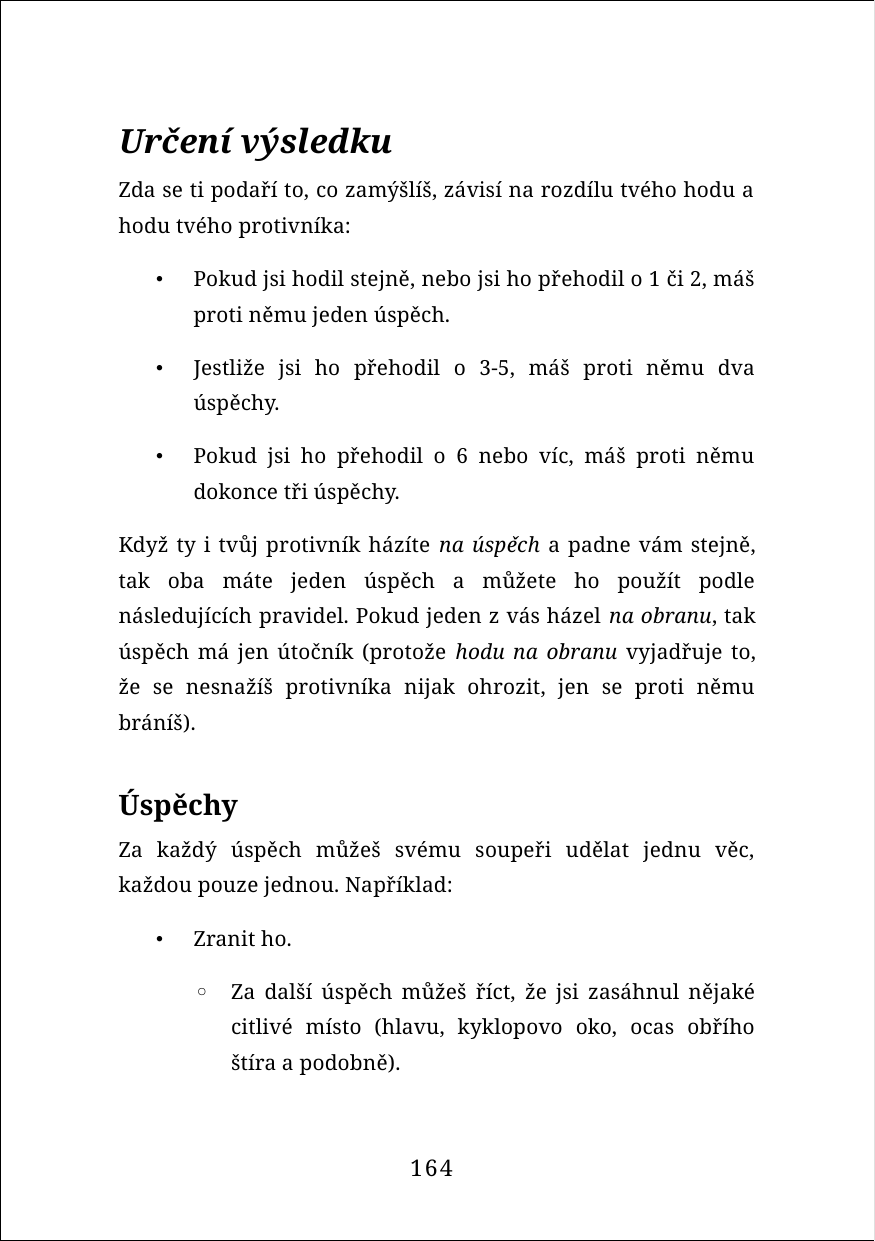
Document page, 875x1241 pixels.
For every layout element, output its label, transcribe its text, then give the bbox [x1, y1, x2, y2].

list Pokud jsi hodil stejně, nebo jsi ho přehodil o 1 či 2, máš proti němu jeden úspěch. [156, 264, 756, 328]
list Za další úspěch můžeš říct, že jsi zasáhnul nějaké citlivé místo (hlavu, kyklopovo oko, ocas obřího štíra a podobně). [193, 977, 756, 1076]
subtitle Úspěchy [118, 785, 756, 823]
text Když ty i tvůj protivník házíte na úspěch a padne vám stejně, tak oba máte jeden úspěch a můžete ho použít podle následujících pravidel. Pokud jeden z vás házel na obranu, tak úspěch má jen útočník (protože hodu na obranu vyjadřuje to, že se nesnažíš protivníka nijak ohrozit, jen se proti němu bráníš). [118, 530, 756, 736]
text Zda se ti podaří to, co zamýšlíš, závisí na rozdílu tvého hodu a hodu tvého protivníka: [118, 175, 756, 239]
list Pokud jsi ho přehodil o 6 nebo víc, máš proti němu dokonce tři úspěchy. [156, 442, 756, 506]
list Jestliže jsi ho přehodil o 3-5, máš proti němu dva úspěchy. [156, 353, 756, 417]
subtitle Určení výsledku [118, 118, 756, 164]
text Za každý úspěch můžeš svému soupeři udělat jednu věc, každou pouze jednou. Například: [118, 835, 756, 899]
list Zranit ho. [156, 924, 756, 952]
